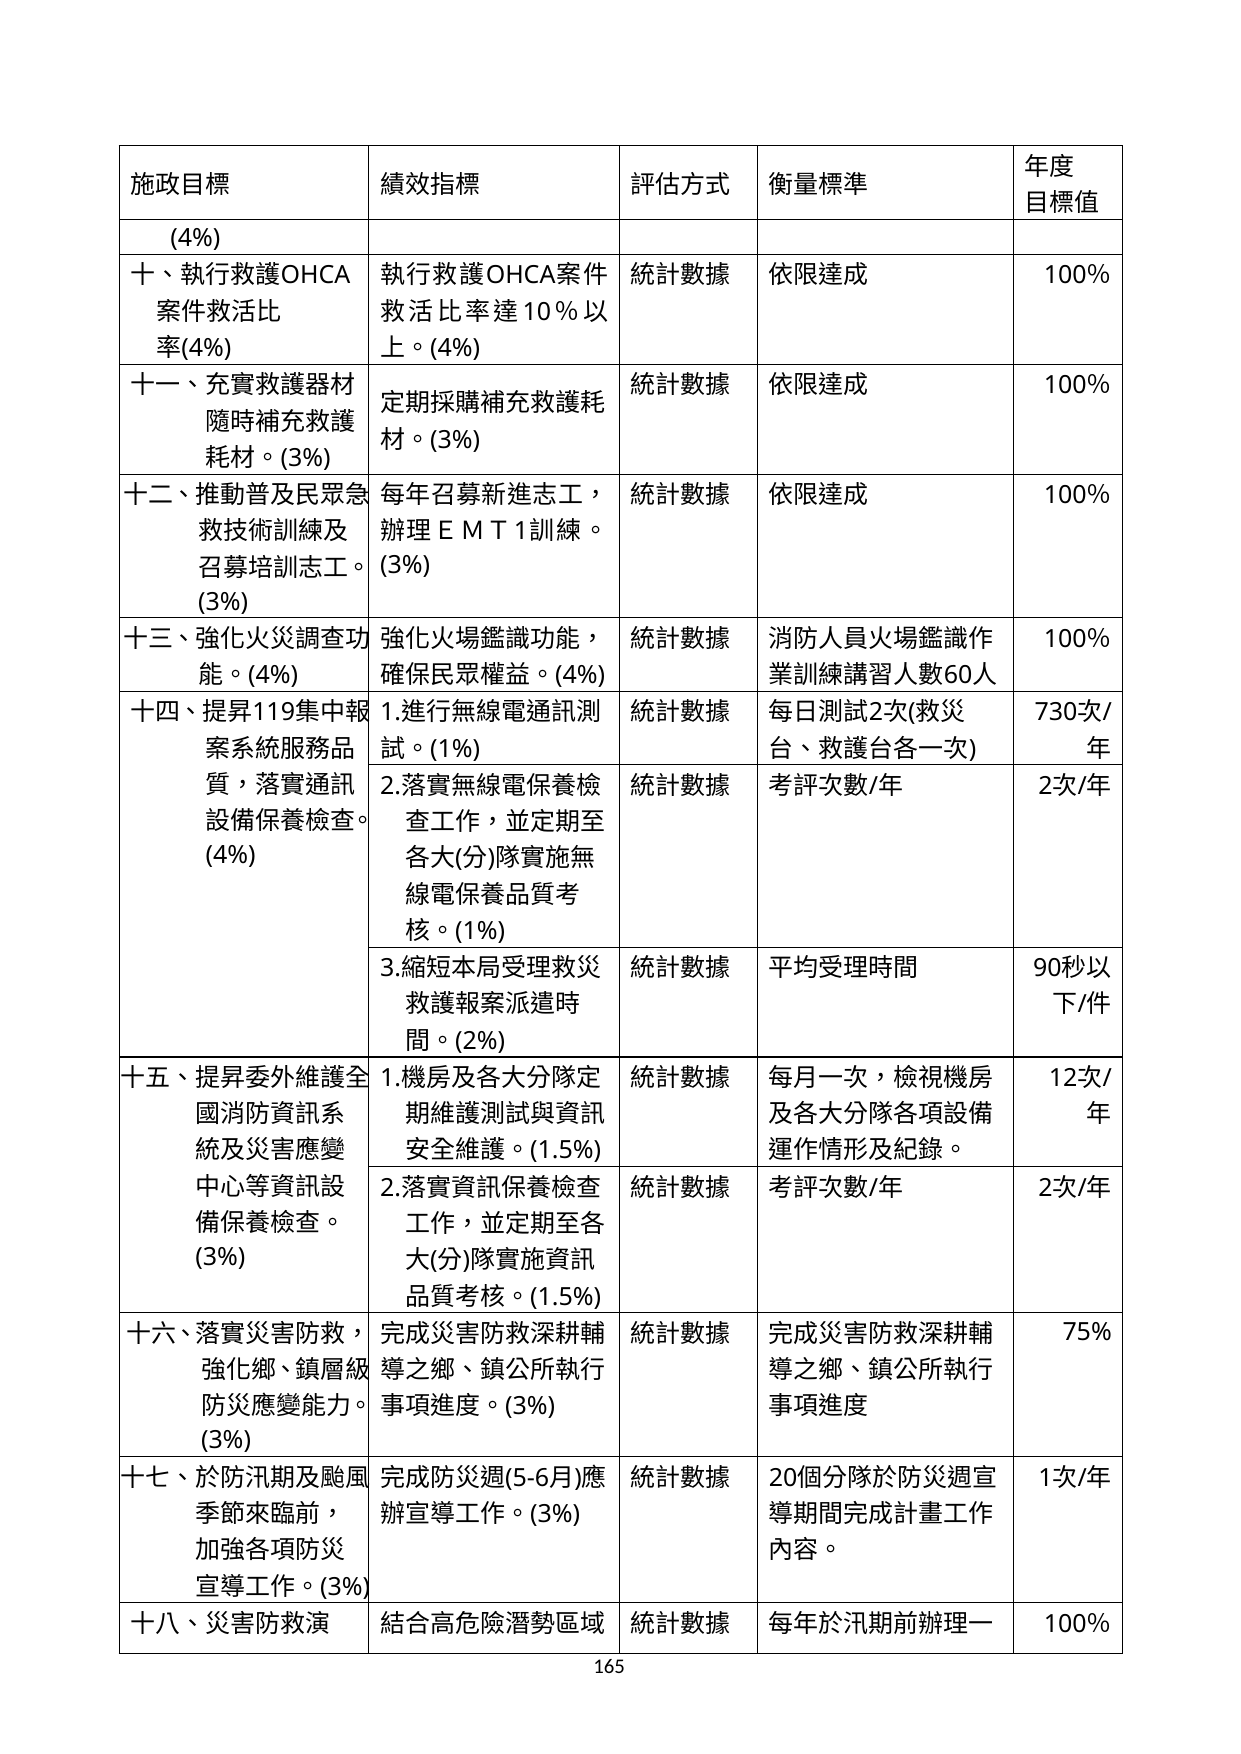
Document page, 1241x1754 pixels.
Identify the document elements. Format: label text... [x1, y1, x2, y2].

table_cell 1次/年 [1014, 1457, 1122, 1602]
table_cell 730次/年 [1014, 692, 1122, 764]
table_cell 統計數據 [620, 1313, 757, 1456]
table_header 衡量標準 [758, 146, 1013, 219]
table_cell [758, 220, 1013, 254]
table_cell 統計數據 [620, 948, 757, 1056]
table_cell 每年於汛期前辦理一 [758, 1603, 1013, 1652]
table_cell 十八、災害防救演 [120, 1603, 368, 1652]
table_cell 十四、提昇119集中報案系統服務品質，落實通訊設備保養檢查。(4%) [120, 692, 368, 1056]
table_cell 2次/年 [1014, 765, 1122, 947]
table_cell 十六、落實災害防救，強化鄉、鎮層級防災應變能力。(3%) [120, 1313, 368, 1456]
table_header 施政目標 [120, 146, 368, 219]
table_header 績效指標 [369, 146, 619, 219]
table_cell 依限達成 [758, 475, 1013, 617]
table_cell 統計數據 [620, 1058, 757, 1166]
table_cell 十五、提昇委外維護全國消防資訊系統及災害應變中心等資訊設備保養檢查。(3%) [120, 1058, 368, 1312]
table_cell [369, 220, 619, 254]
table_cell 十、執行救護OHCA 案件救活比 率(4%) [120, 255, 368, 364]
table_cell 完成災害防救深耕輔導之鄉、鎮公所執行事項進度。(3%) [369, 1313, 619, 1456]
table_cell 2次/年 [1014, 1167, 1122, 1312]
table_cell 十三、強化火災調查功能。(4%) [120, 618, 368, 691]
table_cell 消防人員火場鑑識作業訓練講習人數60人 [758, 618, 1013, 691]
table_cell 90秒以下/件 [1014, 948, 1122, 1056]
table_cell 2.落實無線電保養檢查工作，並定期至各大(分)隊實施無線電保養品質考核。(1%) [369, 765, 619, 947]
table_cell 強化火場鑑識功能，確保民眾權益。(4%) [369, 618, 619, 691]
table_cell 3.縮短本局受理救災救護報案派遣時間。(2%) [369, 948, 619, 1056]
table_cell 十二、推動普及民眾急救技術訓練及召募培訓志工。(3%) [120, 475, 368, 617]
table_cell 每月一次，檢視機房及各大分隊各項設備運作情形及紀錄。 [758, 1058, 1013, 1166]
table_cell 考評次數/年 [758, 765, 1013, 947]
table_cell 執行救護OHCA案件救活比率達10％以上。(4%) [369, 255, 619, 364]
table_cell 每年召募新進志工，辦理ＥＭＴ1訓練。(3%) [369, 475, 619, 617]
table_cell 12次/年 [1014, 1058, 1122, 1166]
table_cell 定期採購補充救護耗材。(3%) [369, 365, 619, 473]
table_cell 100％ [1014, 255, 1122, 364]
table_cell 十一、充實救護器材隨時補充救護耗材。(3%) [120, 365, 368, 473]
table_cell 100％ [1014, 365, 1122, 473]
table_cell 100％ [1014, 475, 1122, 617]
table_cell 十七、於防汛期及颱風季節來臨前，加強各項防災宣導工作。(3%) [120, 1457, 368, 1602]
table_cell 統計數據 [620, 475, 757, 617]
table_cell 統計數據 [620, 1167, 757, 1312]
table_cell 統計數據 [620, 765, 757, 947]
table_cell (4%) [120, 220, 368, 254]
table_cell 統計數據 [620, 1457, 757, 1602]
table_cell 平均受理時間 [758, 948, 1013, 1056]
table_cell 完成防災週(5-6月)應辦宣導工作。(3%) [369, 1457, 619, 1602]
table_cell 統計數據 [620, 618, 757, 691]
table_cell 75% [1014, 1313, 1122, 1456]
table_cell 統計數據 [620, 1603, 757, 1652]
table_cell 每日測試2次(救災台、救護台各一次) [758, 692, 1013, 764]
table_cell 100％ [1014, 1603, 1122, 1652]
table_cell 完成災害防救深耕輔導之鄉、鎮公所執行事項進度 [758, 1313, 1013, 1456]
table_cell 統計數據 [620, 255, 757, 364]
table_cell 考評次數/年 [758, 1167, 1013, 1312]
table_cell 1.進行無線電通訊測試。(1%) [369, 692, 619, 764]
table_cell 統計數據 [620, 692, 757, 764]
table_cell 結合高危險潛勢區域 [369, 1603, 619, 1652]
table_cell 1.機房及各大分隊定期維護測試與資訊安全維護。(1.5%) [369, 1058, 619, 1166]
table_cell 2.落實資訊保養檢查工作，並定期至各大(分)隊實施資訊品質考核。(1.5%) [369, 1167, 619, 1312]
table_cell 20個分隊於防災週宣導期間完成計畫工作內容。 [758, 1457, 1013, 1602]
table_cell 統計數據 [620, 365, 757, 473]
table_cell [620, 220, 757, 254]
table_cell 依限達成 [758, 255, 1013, 364]
table_cell [1014, 220, 1122, 254]
table_header 年度 目標值 [1014, 146, 1122, 219]
table_cell 依限達成 [758, 365, 1013, 473]
table_header 評估方式 [620, 146, 757, 219]
table_cell 100％ [1014, 618, 1122, 691]
